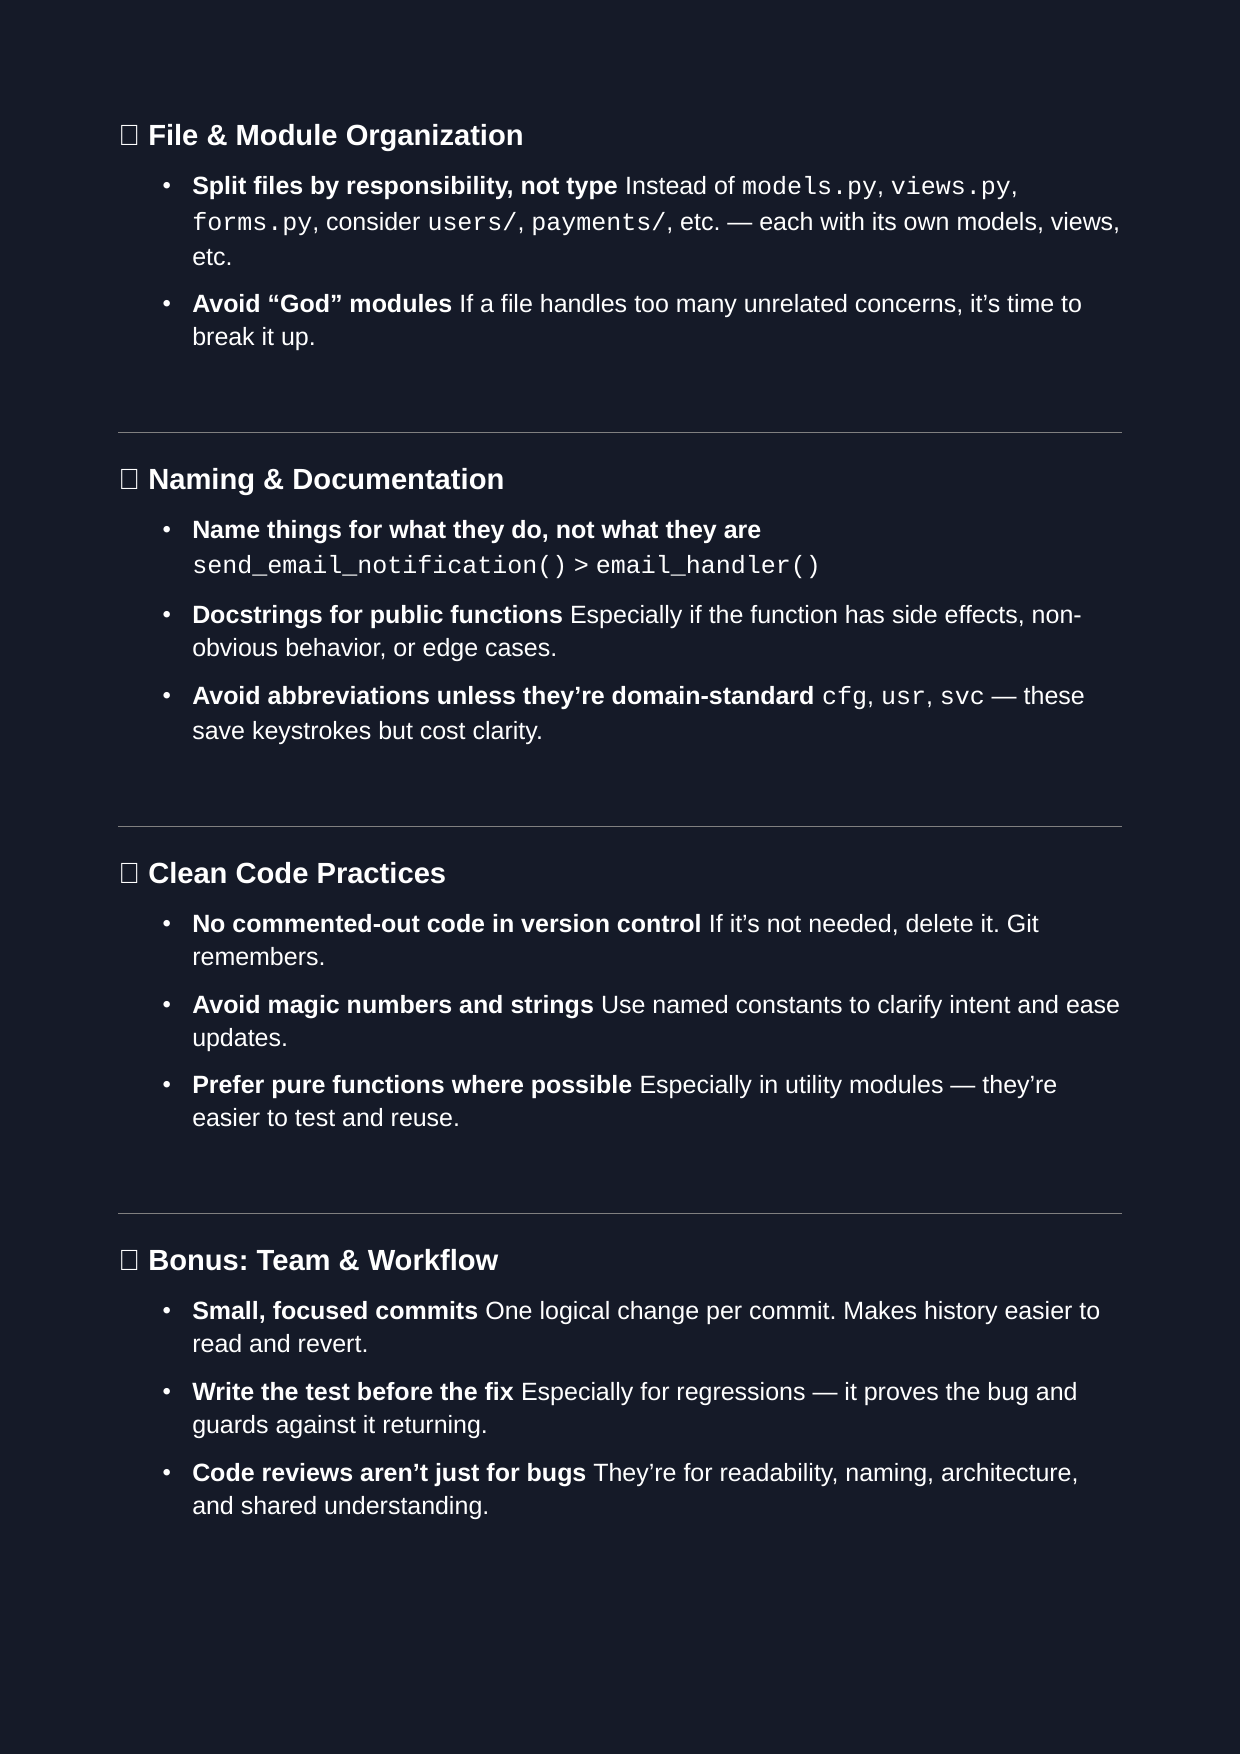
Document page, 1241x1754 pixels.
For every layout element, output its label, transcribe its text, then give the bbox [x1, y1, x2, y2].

list Avoid abbreviations unless they’re domain-standard cfg, usr, svc — these save keystrokes but cost clarity. [162, 681, 1122, 745]
subtitle 🧼 Clean Code Practices [118, 856, 1122, 889]
list Prefer pure functions where possible Especially in utility modules — they’re easier to test and reuse. [162, 1070, 1122, 1132]
list Write the test before the fix Especially for regressions — it proves the bug and guards against it returning. [162, 1377, 1122, 1439]
list Code reviews aren’t just for bugs They’re for readability, naming, architecture, and shared understanding. [162, 1457, 1122, 1519]
list Avoid “God” modules If a file handles too many unrelated concerns, it’s time to break it up. [162, 289, 1122, 351]
list No commented-out code in version control If it’s not needed, delete it. Git remembers. [162, 909, 1122, 971]
list Split files by responsibility, not type Instead of models.py, views.py, forms.py, consider users/, payments/, etc. — each with its own models, views, etc. [162, 171, 1122, 270]
list Avoid magic numbers and strings Use named constants to clarify intent and ease updates. [162, 989, 1122, 1051]
list Small, focused commits One logical change per commit. Makes history easier to read and revert. [162, 1296, 1122, 1358]
list Docstrings for public functions Especially if the function has side effects, non-obvious behavior, or edge cases. [162, 600, 1122, 662]
subtitle 🧪 Bonus: Team & Workflow [118, 1243, 1122, 1276]
subtitle 🧱 File & Module Organization [118, 118, 1122, 152]
subtitle 🧰 Naming & Documentation [118, 462, 1122, 495]
list Name things for what they do, not what they are send_email_notification() > email_handler() [162, 515, 1122, 581]
